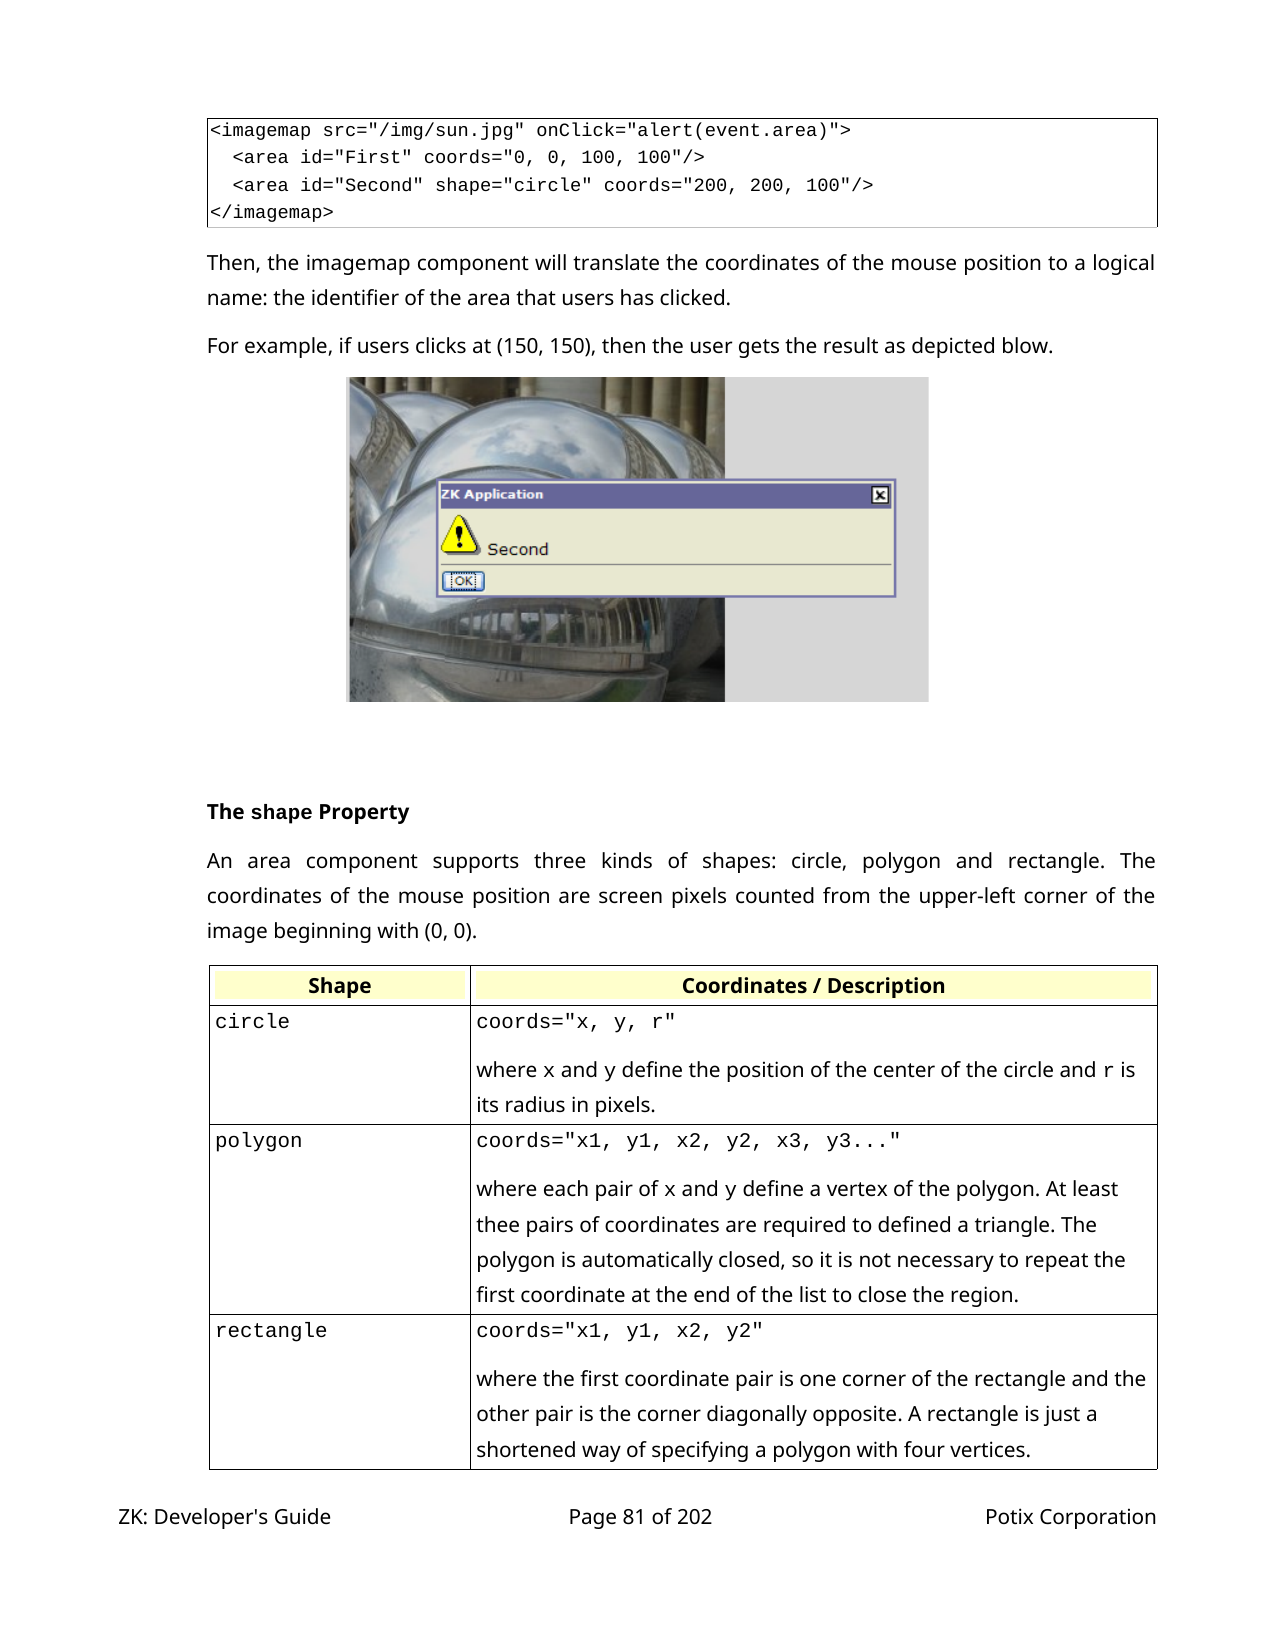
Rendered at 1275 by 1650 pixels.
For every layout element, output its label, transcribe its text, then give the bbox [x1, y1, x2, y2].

table_header Shape [210, 966, 470, 1005]
text An area component supports three kinds of shapes: circle, polygon and rectangle. The coordinates of the mouse position are screen pixels counted from the upper-left corner of the image beginning with (0, 0). [207, 846, 1157, 944]
table_cell coords="x1, y1, x2, y2" where the first coordinate pair is one corner of the rectangle and the other pair is the corner diagonally opposite. A rectangle is just a shortened way of specifying a polygon with four vertices. [471, 1315, 1157, 1469]
subtitle The shape Property [207, 797, 1157, 825]
table_cell polygon [210, 1125, 470, 1314]
table_cell rectangle [210, 1315, 470, 1469]
table_cell coords="x1, y1, x2, y2, x3, y3..." where each pair of x and y define a vertex of the polygon. At least thee pairs of coordinates are required to defined a triangle. The polygon is automatically closed, so it is not necessary to repeat the first coordinate at the end of the list to close the region. [471, 1125, 1157, 1314]
text <area id="Second" shape="circle" coords="200, 200, 100"/> [208, 172, 1157, 197]
text Then, the imagemap component will translate the coordinates of the mouse position to a logical name: the identifier of the area that users has clicked. [207, 248, 1157, 311]
text <imagemap src="/img/sun.jpg" onClick="alert(event.area)"> [208, 119, 1157, 142]
text </imagemap> [208, 200, 1157, 227]
text For example, if users clicks at (150, 150), then the user gets the result as depicted blow. [207, 332, 1157, 360]
table_cell circle [210, 1006, 470, 1124]
table_header Coordinates / Description [471, 966, 1157, 1005]
table_cell coords="x, y, r" where x and y define the position of the center of the circle and r is its radius in pixels. [471, 1006, 1157, 1124]
picture [346, 377, 929, 702]
text <area id="First" coords="0, 0, 100, 100"/> [208, 145, 1157, 169]
